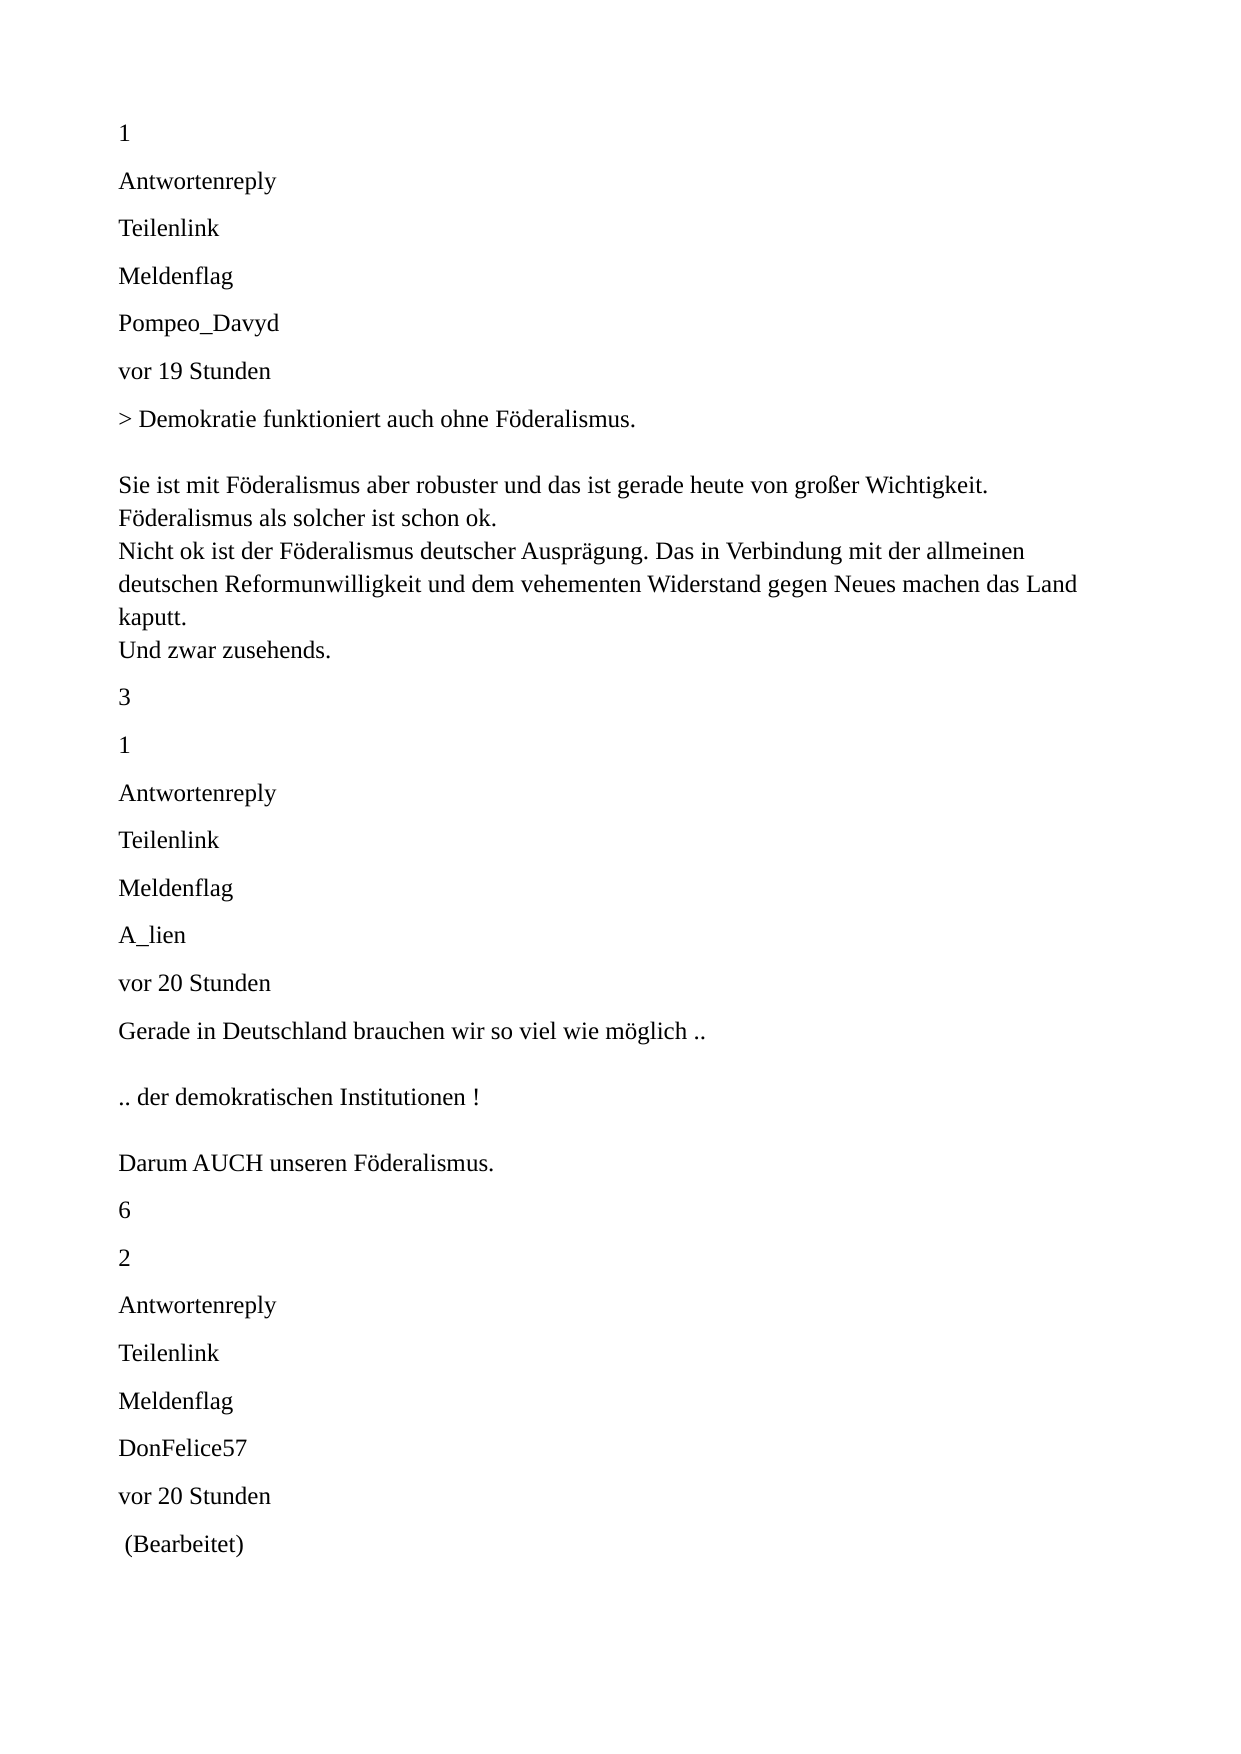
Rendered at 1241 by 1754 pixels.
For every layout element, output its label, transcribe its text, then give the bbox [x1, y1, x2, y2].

text A_lien [118, 921, 1122, 949]
text Meldenflag [118, 261, 1122, 290]
text (Bearbeitet) [118, 1529, 1122, 1557]
text Gerade in Deutschland brauchen wir so viel wie möglich .. .. der demokratischen Institutionen ! Darum AUCH unseren Föderalismus. [118, 1016, 1122, 1177]
text 6 [118, 1195, 1122, 1224]
text > Demokratie funktioniert auch ohne Föderalismus. Sie ist mit Föderalismus aber robuster und das ist gerade heute von großer Wichtigkeit. Föderalismus als solcher ist schon ok. Nicht ok ist der Föderalismus deutscher Ausprägung. Das in Verbindung mit der allmeinen deutschen Reformunwilligkeit und dem vehementen Widerstand gegen Neues machen das Land kaputt. Und zwar zusehends. [118, 404, 1122, 664]
text vor 20 Stunden [118, 968, 1122, 997]
text Meldenflag [118, 873, 1122, 902]
text Antwortenreply [118, 778, 1122, 806]
text Teilenlink [118, 213, 1122, 242]
text Meldenflag [118, 1386, 1122, 1414]
text 2 [118, 1243, 1122, 1272]
text DonFelice57 [118, 1433, 1122, 1462]
text vor 19 Stunden [118, 356, 1122, 385]
text 3 [118, 682, 1122, 711]
text Antwortenreply [118, 1291, 1122, 1319]
text 1 [118, 730, 1122, 759]
text Antwortenreply [118, 166, 1122, 194]
text vor 20 Stunden [118, 1481, 1122, 1510]
text 1 [118, 118, 1122, 147]
text Pompeo_Davyd [118, 308, 1122, 337]
text Teilenlink [118, 825, 1122, 854]
text Teilenlink [118, 1338, 1122, 1367]
